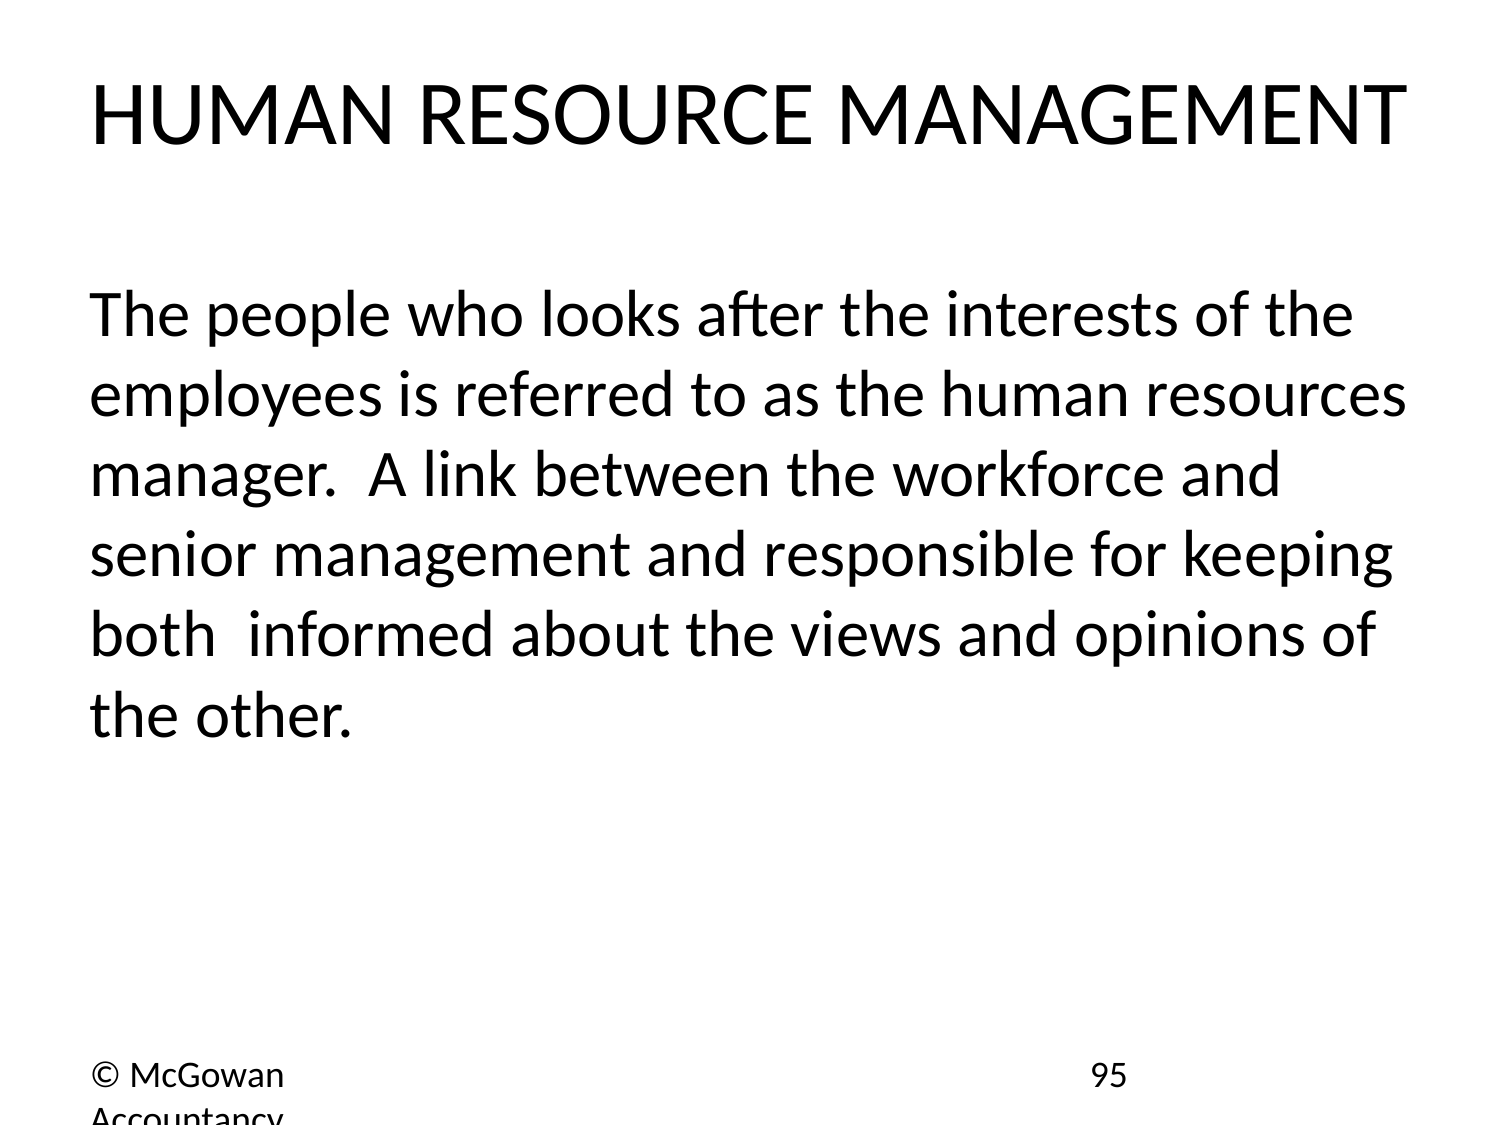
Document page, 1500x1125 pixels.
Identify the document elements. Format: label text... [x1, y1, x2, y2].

text_box [1074, 1042, 1425, 1103]
text_box © McGowan Accountancy Services [75, 1042, 425, 1103]
title HUMAN RESOURCE MANAGEMENT [75, 45, 1425, 233]
list The people who looks after the interests of the employees is referred to as the human resources manager. A link between the workforce and senior management and responsible for keeping both informed about the views and opinions of the other. [75, 262, 1425, 1005]
